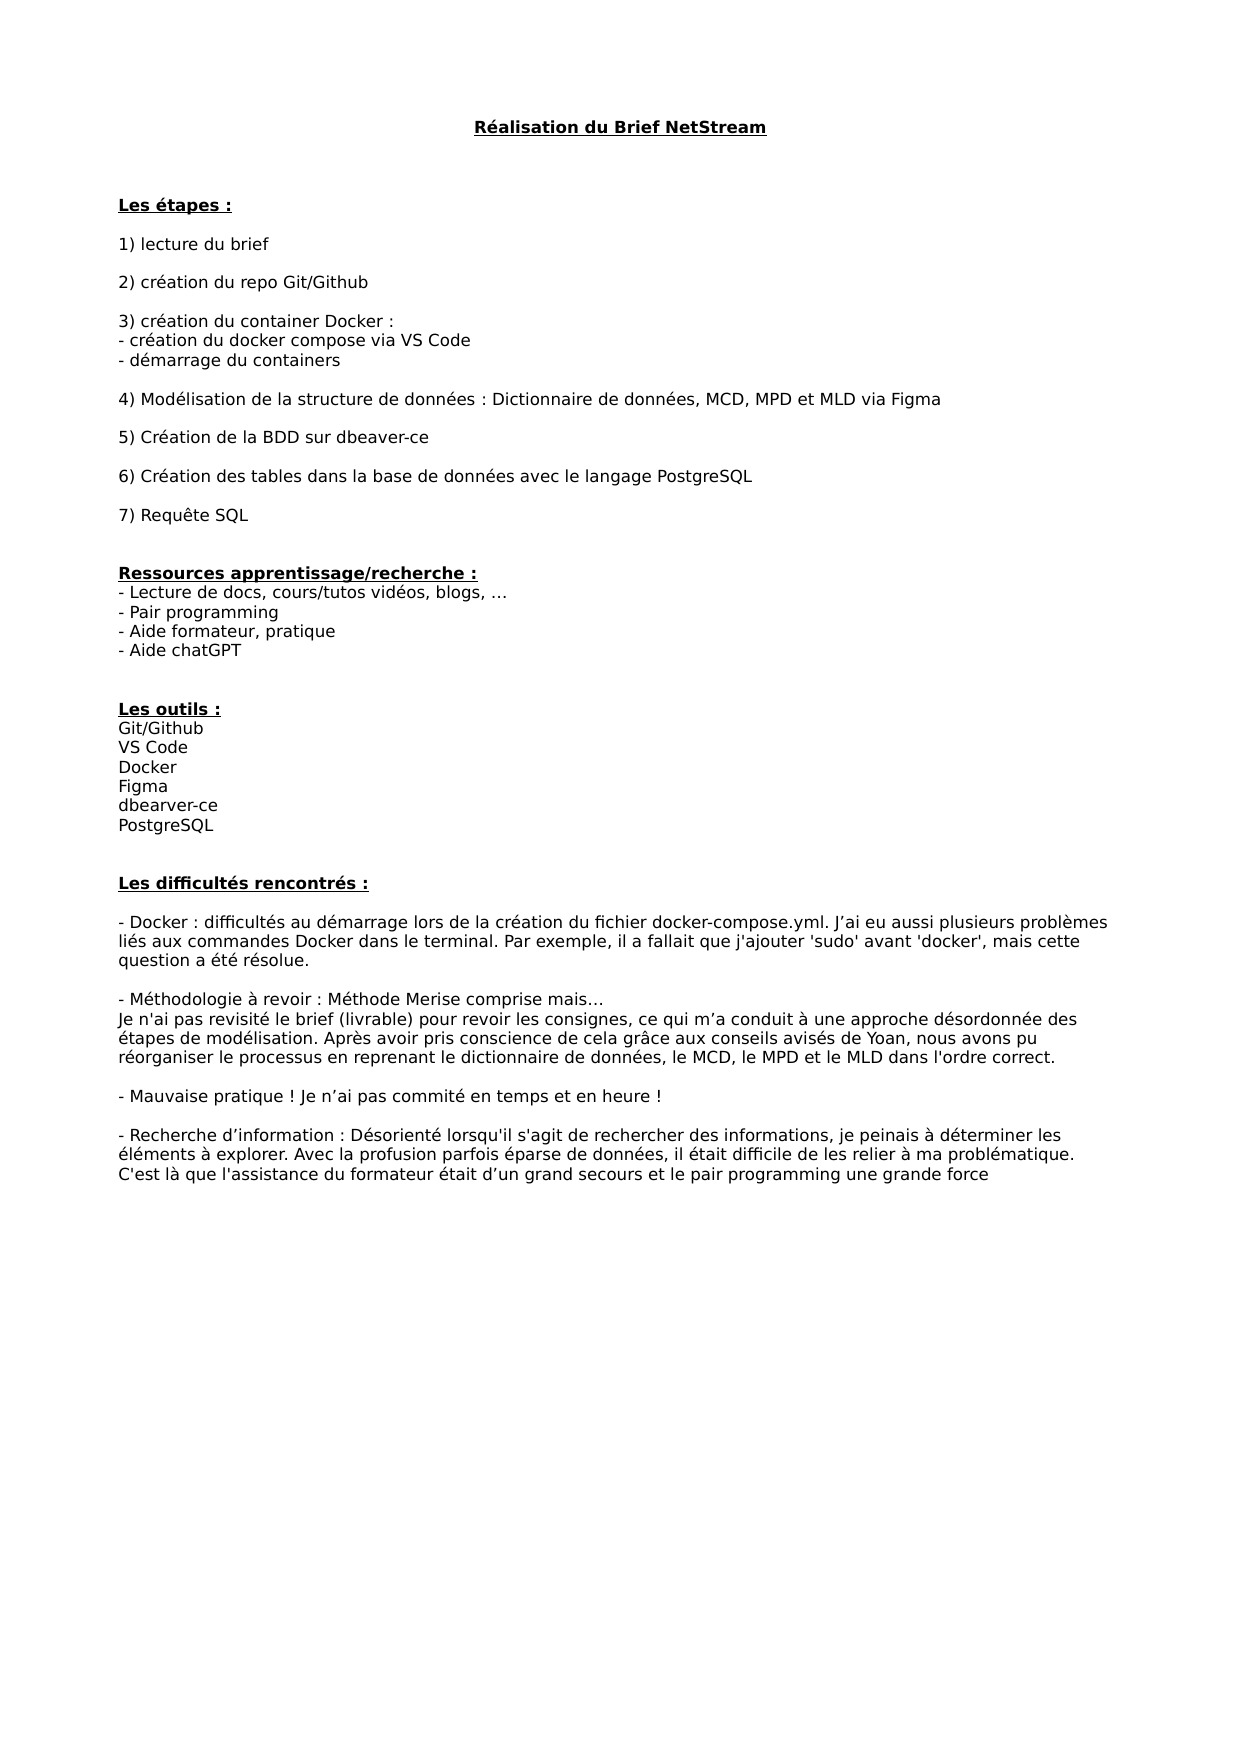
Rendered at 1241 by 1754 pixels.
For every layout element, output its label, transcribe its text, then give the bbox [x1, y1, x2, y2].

text 5) Création de la BDD sur dbeaver-ce [118, 428, 1122, 447]
text PostgreSQL [118, 816, 1122, 835]
text - Aide chatGPT [118, 641, 1122, 661]
text 1) lecture du brief [118, 234, 1122, 254]
text 3) création du container Docker : [118, 312, 1122, 331]
text - Docker : difficultés au démarrage lors de la création du fichier docker-compose.yml. J’ai eu aussi plusieurs problèmes liés aux commandes Docker dans le terminal. Par exemple, il a fallait que j'ajouter 'sudo' avant 'docker', mais cette question a été résolue. [118, 912, 1122, 971]
text 7) Requête SQL [118, 506, 1122, 525]
text Les difficultés rencontrés : [118, 874, 1122, 893]
text Git/Github [118, 719, 1122, 738]
text Les étapes : [118, 196, 1122, 215]
text - Recherche d’information : Désorienté lorsqu'il s'agit de rechercher des informations, je peinais à déterminer les éléments à explorer. Avec la profusion parfois éparse de données, il était difficile de les relier à ma problématique. C'est là que l'assistance du formateur était d’un grand secours et le pair programming une grande force [118, 1126, 1122, 1184]
text - Lecture de docs, cours/tutos vidéos, blogs, … [118, 583, 1122, 602]
text Les outils : [118, 699, 1122, 719]
text Docker [118, 757, 1122, 777]
text dbearver-ce [118, 796, 1122, 816]
text - création du docker compose via VS Code [118, 331, 1122, 351]
text - Pair programming [118, 602, 1122, 622]
text Figma [118, 777, 1122, 796]
text Ressources apprentissage/recherche : [118, 564, 1122, 583]
text VS Code [118, 738, 1122, 757]
text Réalisation du Brief NetStream [118, 118, 1122, 137]
text 4) Modélisation de la structure de données : Dictionnaire de données, MCD, MPD et MLD via Figma [118, 389, 1122, 409]
text 2) création du repo Git/Github [118, 273, 1122, 292]
text - Aide formateur, pratique [118, 622, 1122, 641]
text 6) Création des tables dans la base de données avec le langage PostgreSQL [118, 467, 1122, 486]
text Je n'ai pas revisité le brief (livrable) pour revoir les consignes, ce qui m’a conduit à une approche désordonnée des étapes de modélisation. Après avoir pris conscience de cela grâce aux conseils avisés de Yoan, nous avons pu réorganiser le processus en reprenant le dictionnaire de données, le MCD, le MPD et le MLD dans l'ordre correct. [118, 1009, 1122, 1067]
text - démarrage du containers [118, 351, 1122, 370]
text - Mauvaise pratique ! Je n’ai pas commité en temps et en heure ! [118, 1087, 1122, 1106]
text - Méthodologie à revoir : Méthode Merise comprise mais… [118, 990, 1122, 1009]
